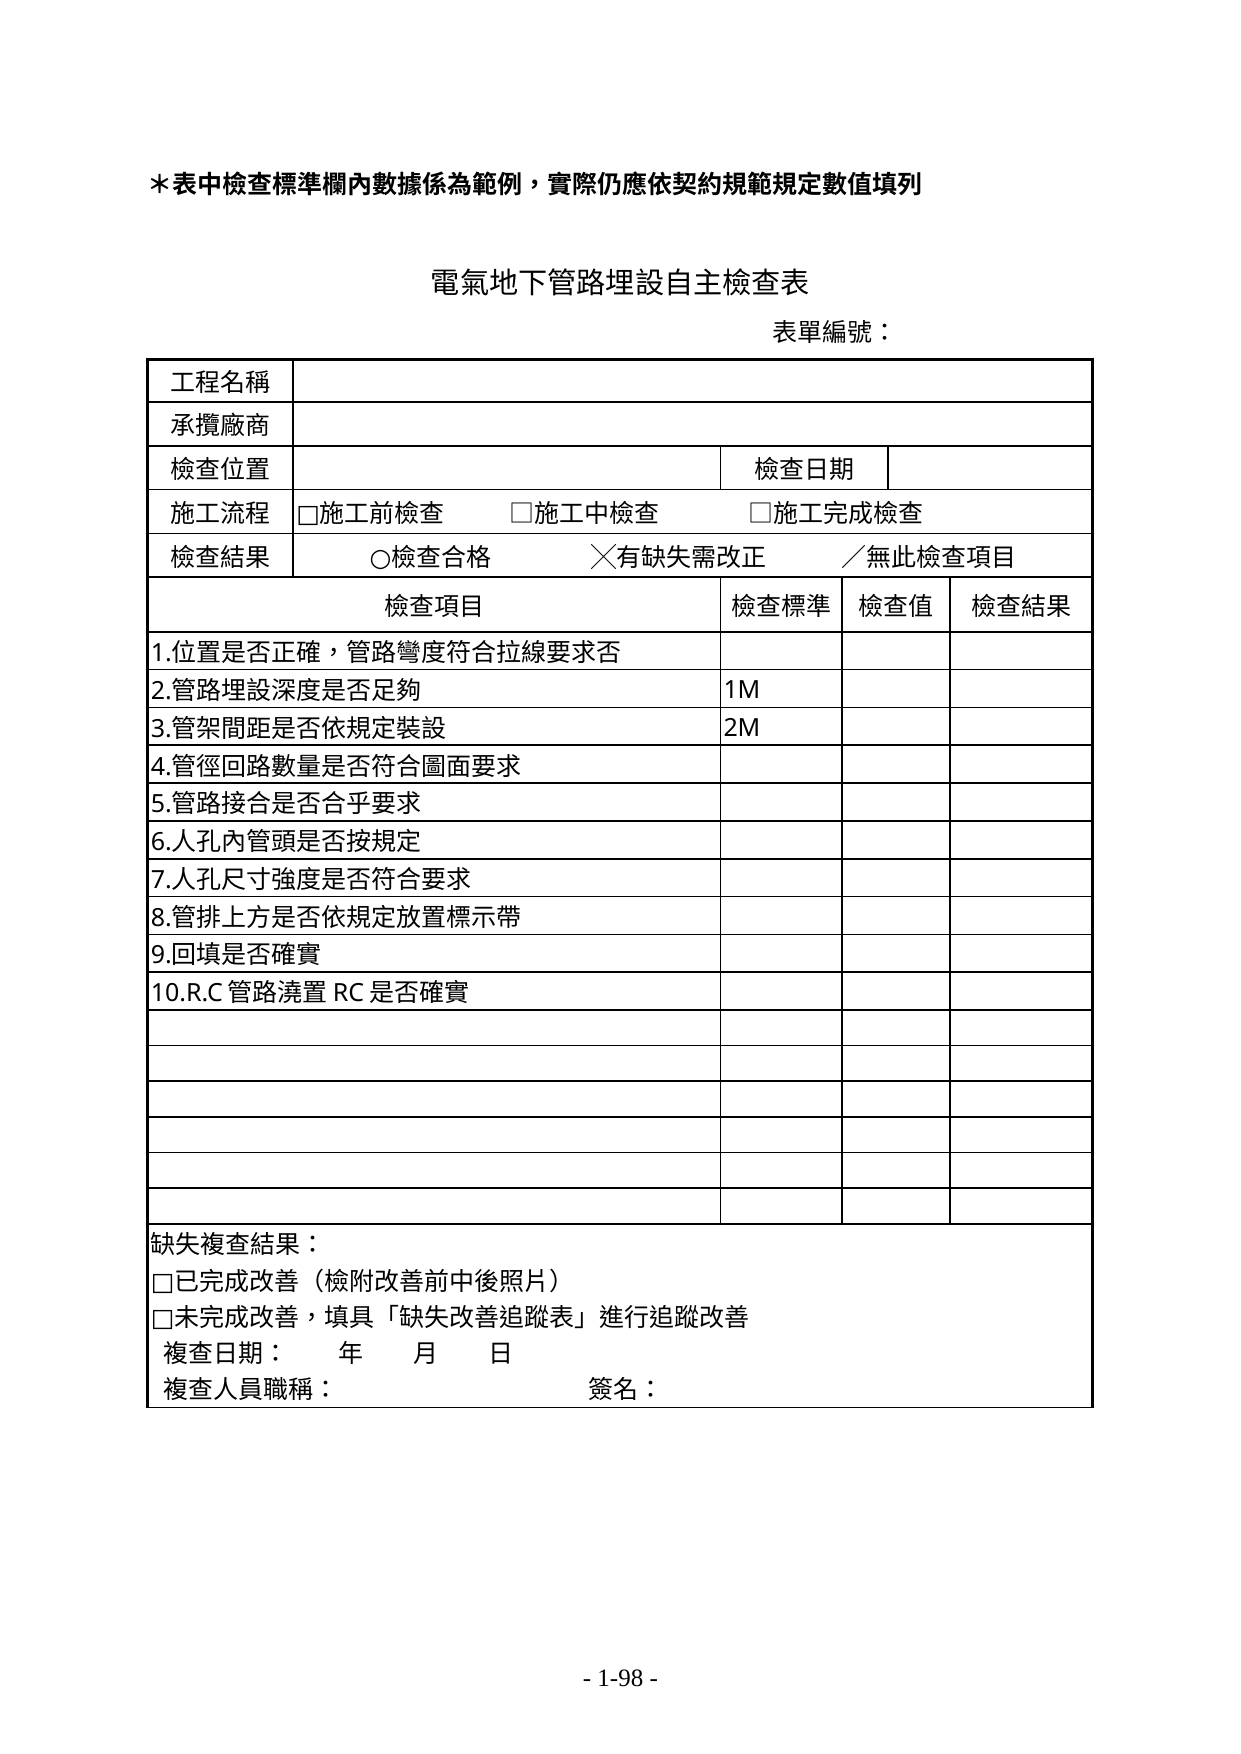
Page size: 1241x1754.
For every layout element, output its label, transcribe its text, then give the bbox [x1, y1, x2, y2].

text 表單編號： [148, 312, 1092, 348]
table_cell 5.管路接合是否合乎要求 [149, 784, 720, 820]
table_cell [149, 1189, 720, 1223]
table_cell [843, 784, 949, 820]
table_header 工程名稱 [149, 361, 292, 401]
table_cell [951, 860, 1091, 896]
table_cell [721, 897, 841, 933]
table_cell [843, 746, 949, 782]
table_cell [951, 1046, 1091, 1080]
table_cell [721, 784, 841, 820]
table_cell 檢查值 [843, 578, 949, 631]
table_cell 檢查標準 [721, 578, 841, 631]
table_cell [843, 670, 949, 707]
table_cell 檢查位置 [149, 447, 292, 489]
table_cell [951, 897, 1091, 933]
table_cell [721, 1189, 841, 1223]
table_cell 10.R.C管路澆置RC是否確實 [149, 973, 720, 1009]
table_cell [951, 708, 1091, 744]
table_cell [721, 1082, 841, 1116]
table_cell [721, 746, 841, 782]
table_cell [843, 935, 949, 971]
table_cell 8.管排上方是否依規定放置標示帶 [149, 897, 720, 933]
table_cell 7.人孔尺寸強度是否符合要求 [149, 860, 720, 896]
table_cell [149, 1082, 720, 1116]
table_cell 4.管徑回路數量是否符合圖面要求 [149, 746, 720, 782]
table_cell [843, 1046, 949, 1080]
table_cell [951, 1153, 1091, 1187]
table_cell 承攬廠商 [149, 403, 292, 445]
table_cell [843, 1189, 949, 1223]
table_cell [149, 1153, 720, 1187]
table_cell [149, 1011, 720, 1045]
table_cell 2.管路埋設深度是否足夠 [149, 670, 720, 707]
table_cell 檢查項目 [149, 578, 720, 631]
table_cell [843, 822, 949, 858]
table_cell [721, 1153, 841, 1187]
table_cell [843, 1153, 949, 1187]
table_cell [294, 447, 720, 489]
table_cell 檢查結果 [951, 578, 1091, 631]
table_cell [951, 1011, 1091, 1045]
table_cell 施工流程 [149, 490, 292, 532]
table_cell [951, 973, 1091, 1009]
table_cell [951, 935, 1091, 971]
table_cell [721, 822, 841, 858]
table_cell [721, 935, 841, 971]
table_cell [721, 860, 841, 896]
table_cell 3.管架間距是否依規定裝設 [149, 708, 720, 744]
table_cell [721, 1046, 841, 1080]
table_cell [951, 822, 1091, 858]
table_cell [843, 1011, 949, 1045]
table_cell 檢查結果 [149, 534, 292, 576]
table_cell [843, 708, 949, 744]
table_cell [951, 746, 1091, 782]
table_cell [951, 1118, 1091, 1152]
table_cell [721, 633, 841, 669]
table_cell [721, 1011, 841, 1045]
table_cell 1.位置是否正確，管路彎度符合拉線要求否 [149, 633, 720, 669]
table_cell [294, 403, 1091, 445]
table_cell [843, 860, 949, 896]
table_cell [843, 633, 949, 669]
table_cell [889, 447, 1091, 489]
table_cell [149, 1046, 720, 1080]
table_cell 9.回填是否確實 [149, 935, 720, 971]
text ＊表中檢查標準欄內數據係為範例，實際仍應依契約規範規定數值填列 [148, 164, 1092, 201]
table_cell ○檢查合格 ╳有缺失需改正 ／無此檢查項目 [294, 534, 1091, 576]
table_cell [951, 1082, 1091, 1116]
table_cell [951, 670, 1091, 707]
table_cell 2M [721, 708, 841, 744]
table_cell 缺失複查結果： □已完成改善（檢附改善前中後照片） □未完成改善，填具「缺失改善追蹤表」進行追蹤改善 複查日期： 年 月 日 複查人員職稱： 簽名： [149, 1225, 1091, 1406]
table_cell 1M [721, 670, 841, 707]
table_cell [721, 973, 841, 1009]
table_cell [951, 1189, 1091, 1223]
text 電氣地下管路埋設自主檢查表 [148, 259, 1092, 302]
table_cell [843, 973, 949, 1009]
table_cell 6.人孔內管頭是否按規定 [149, 822, 720, 858]
table_cell [951, 633, 1091, 669]
table_cell [149, 1118, 720, 1152]
table_cell 檢查日期 [721, 447, 887, 489]
table_cell □施工前檢查 □施工中檢查 □施工完成檢查 [294, 490, 1091, 532]
table_cell [951, 784, 1091, 820]
table_cell [721, 1118, 841, 1152]
table_cell [843, 1118, 949, 1152]
table_cell [843, 1082, 949, 1116]
table_cell [843, 897, 949, 933]
table_header [294, 361, 1091, 401]
